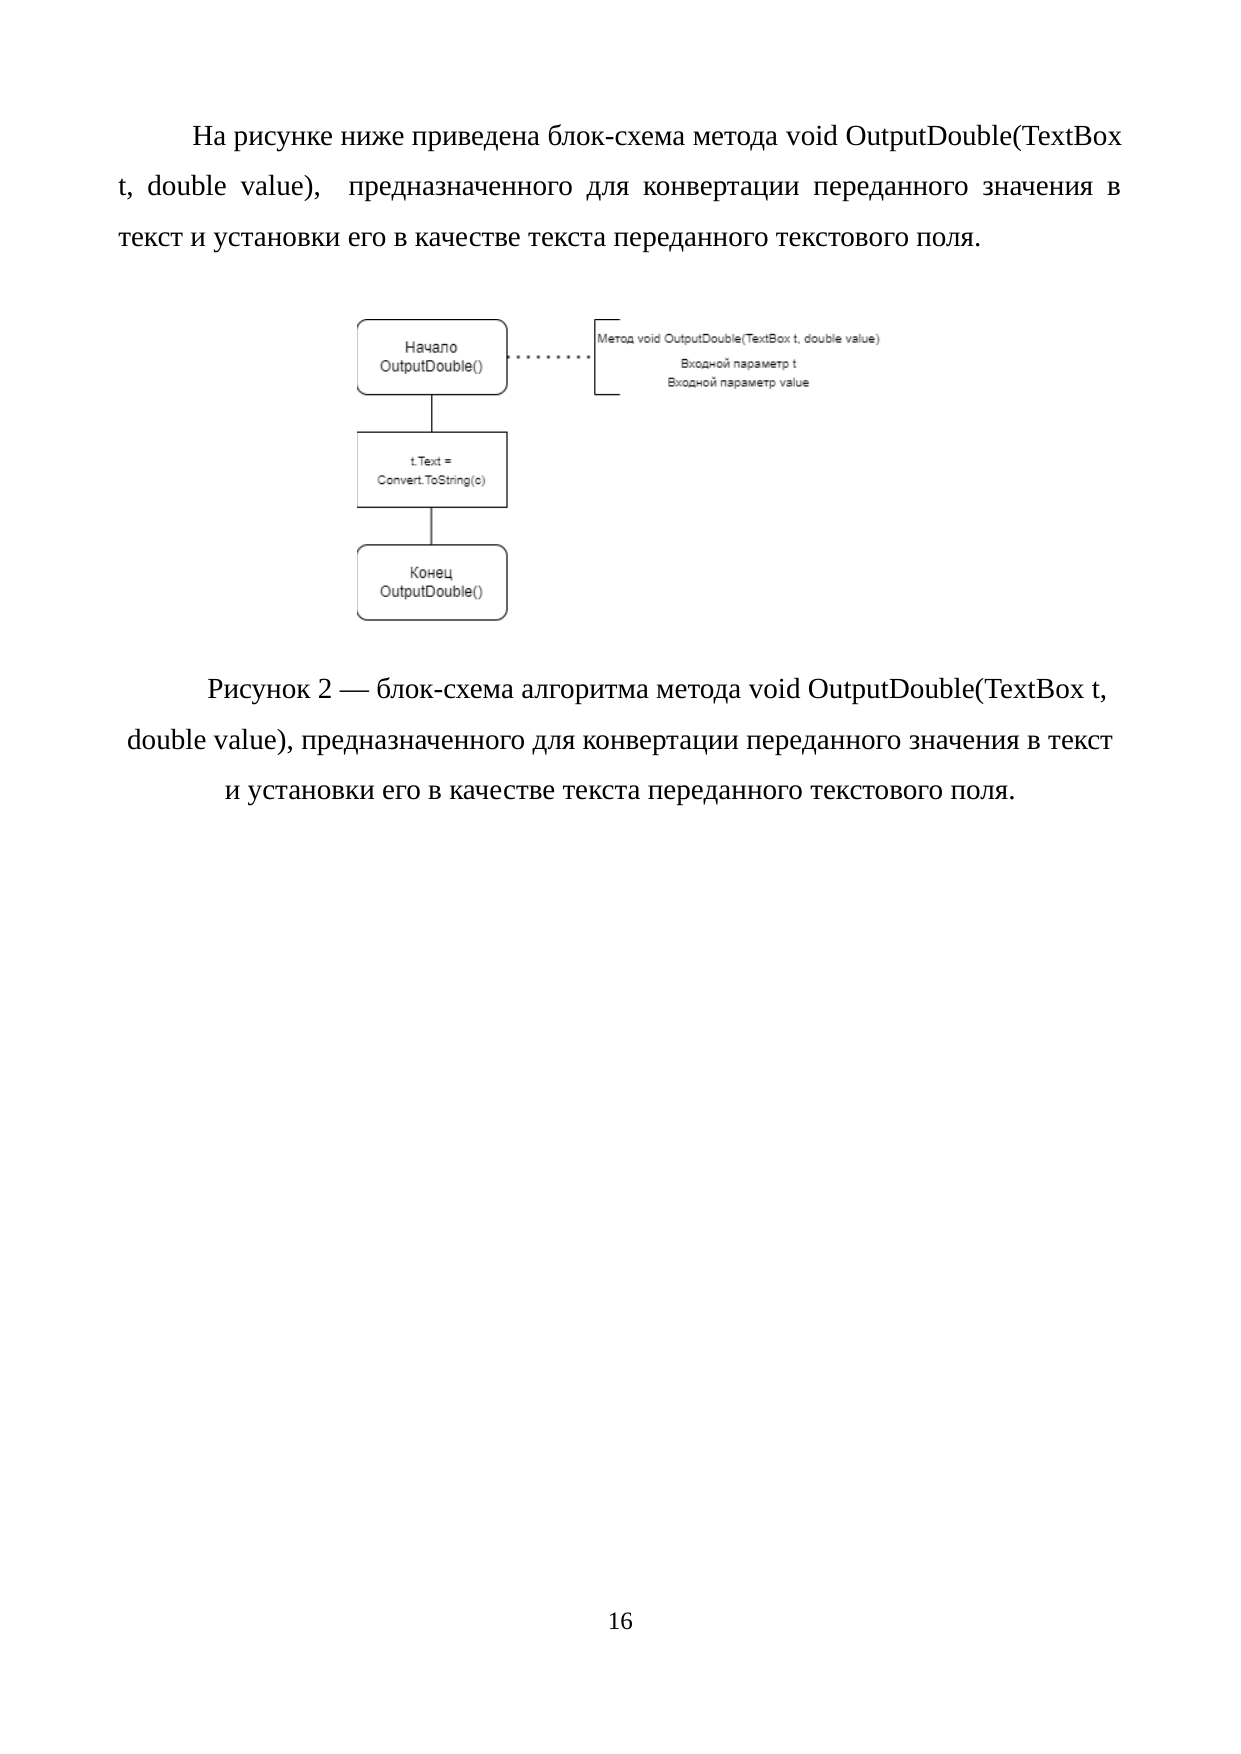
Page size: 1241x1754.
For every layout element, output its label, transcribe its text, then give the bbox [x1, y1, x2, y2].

picture [357, 319, 884, 622]
text На рисунке ниже приведена блок-схема метода void OutputDouble(TextBox t, double value), предназначенного для конвертации переданного значения в текст и установки его в качестве текста переданного текстового поля. [118, 118, 1122, 252]
text Рисунок 2 — блок-схема алгоритма метода void OutputDouble(TextBox t, double value), предназначенного для конвертации переданного значения в текст и установки его в качестве текста переданного текстового поля. [118, 672, 1122, 806]
